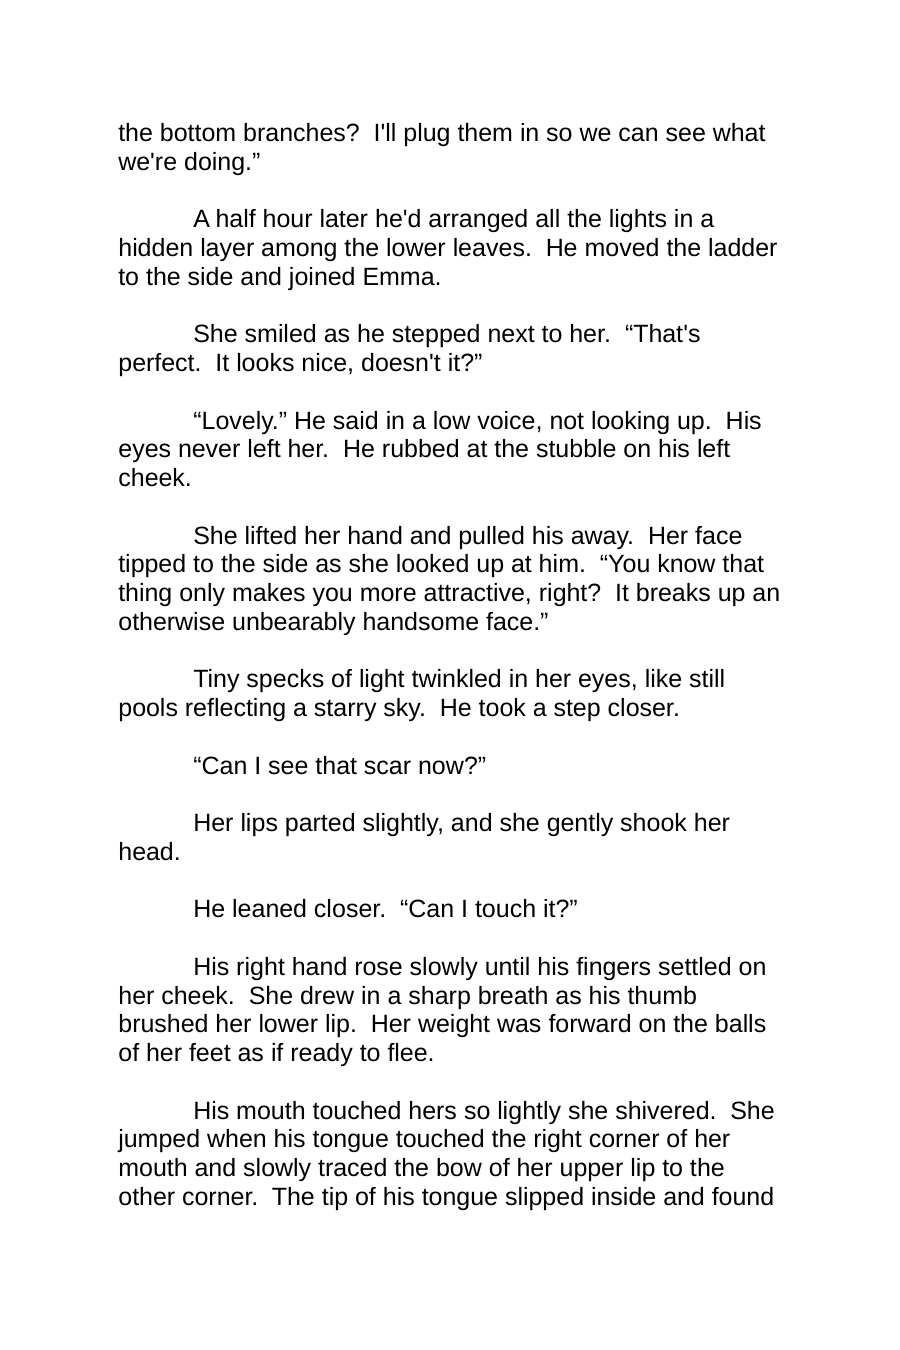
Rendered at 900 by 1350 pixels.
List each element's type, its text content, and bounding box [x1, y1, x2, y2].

text Her lips parted slightly, and she gently shook her head. [118, 808, 782, 866]
text “Can I see that scar now?” [118, 751, 782, 779]
text She lifted her hand and pulled his away. Her face tipped to the side as she looked up at him. “You know that thing only makes you more attractive, right? It breaks up an otherwise unbearably handsome face.” [118, 521, 782, 636]
text the bottom branches? I'll plug them in so we can see what we're doing.” [118, 118, 782, 176]
text A half hour later he'd arranged all the lights in a hidden layer among the lower leaves. He moved the ladder to the side and joined Emma. [118, 204, 782, 291]
text His right hand rose slowly until his fingers settled on her cheek. She drew in a sharp breath as his thumb brushed her lower lip. Her weight was forward on the balls of her feet as if ready to flee. [118, 952, 782, 1067]
text Tiny specks of light twinkled in her eyes, like still pools reflecting a starry sky. He took a step closer. [118, 664, 782, 722]
text She smiled as he stepped next to her. “That's perfect. It looks nice, doesn't it?” [118, 319, 782, 377]
text He leaned closer. “Can I touch it?” [118, 894, 782, 923]
text His mouth touched hers so lightly she shivered. She jumped when his tongue touched the right corner of her mouth and slowly traced the bow of her upper lip to the other corner. The tip of his tongue slipped inside and found [118, 1096, 782, 1211]
text “Lovely.” He said in a low voice, not looking up. His eyes never left her. He rubbed at the stubble on his left cheek. [118, 406, 782, 492]
